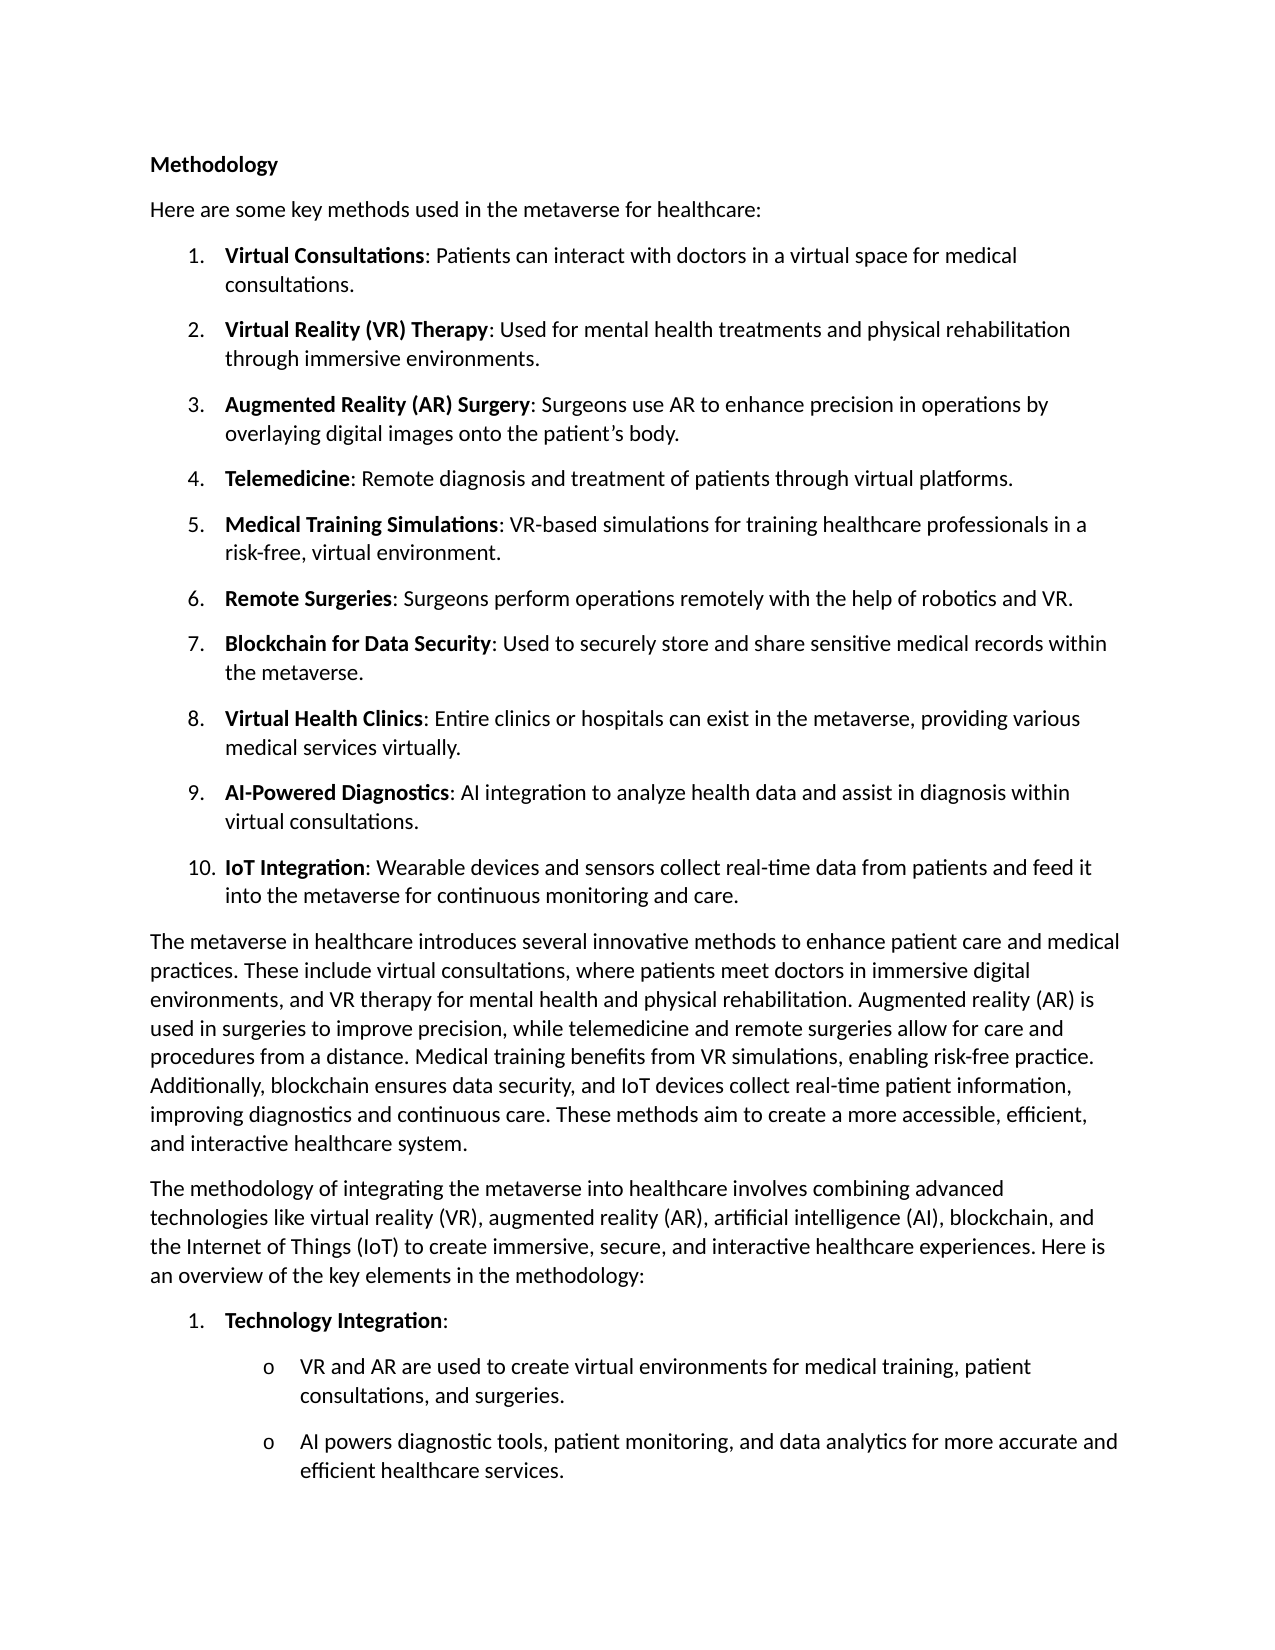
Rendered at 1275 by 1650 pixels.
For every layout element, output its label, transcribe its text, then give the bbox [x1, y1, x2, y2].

list Virtual Health Clinics: Entire clinics or hospitals can exist in the metaverse, providing various medical services virtually. [187, 704, 1125, 761]
list AI-Powered Diagnostics: AI integration to analyze health data and assist in diagnosis within virtual consultations. [187, 778, 1125, 835]
text Methodology [150, 150, 1125, 178]
list Virtual Consultations: Patients can interact with doctors in a virtual space for medical consultations. [187, 241, 1125, 298]
text Here are some key methods used in the metaverse for healthcare: [150, 196, 1125, 223]
list Telemedicine: Remote diagnosis and treatment of patients through virtual platforms. [187, 464, 1125, 492]
list Medical Training Simulations: VR-based simulations for training healthcare professionals in a risk-free, virtual environment. [187, 510, 1125, 567]
list AI powers diagnostic tools, patient monitoring, and data analytics for more accurate and efficient healthcare services. [262, 1427, 1125, 1484]
text The methodology of integrating the metaverse into healthcare involves combining advanced technologies like virtual reality (VR), augmented reality (AR), artificial intelligence (AI), blockchain, and the Internet of Things (IoT) to create immersive, secure, and interactive healthcare experiences. Here is an overview of the key elements in the methodology: [150, 1174, 1125, 1289]
list IoT Integration: Wearable devices and sensors collect real-time data from patients and feed it into the metaverse for continuous monitoring and care. [187, 853, 1125, 909]
text The metaverse in healthcare introduces several innovative methods to enhance patient care and medical practices. These include virtual consultations, where patients meet doctors in immersive digital environments, and VR therapy for mental health and physical rehabilitation. Augmented reality (AR) is used in surgeries to improve precision, while telemedicine and remote surgeries allow for care and procedures from a distance. Medical training benefits from VR simulations, enabling risk-free practice. Additionally, blockchain ensures data security, and IoT devices collect real-time patient information, improving diagnostics and continuous care. These methods aim to create a more accessible, efficient, and interactive healthcare system. [150, 927, 1125, 1157]
list Blockchain for Data Security: Used to securely store and share sensitive medical records within the metaverse. [187, 629, 1125, 686]
list Augmented Reality (AR) Surgery: Surgeons use AR to enhance precision in operations by overlaying digital images onto the patient’s body. [187, 390, 1125, 447]
list VR and AR are used to create virtual environments for medical training, patient consultations, and surgeries. [262, 1352, 1125, 1409]
list Virtual Reality (VR) Therapy: Used for mental health treatments and physical rehabilitation through immersive environments. [187, 315, 1125, 372]
list Technology Integration: [187, 1307, 1125, 1335]
list Remote Surgeries: Surgeons perform operations remotely with the help of robotics and VR. [187, 584, 1125, 612]
